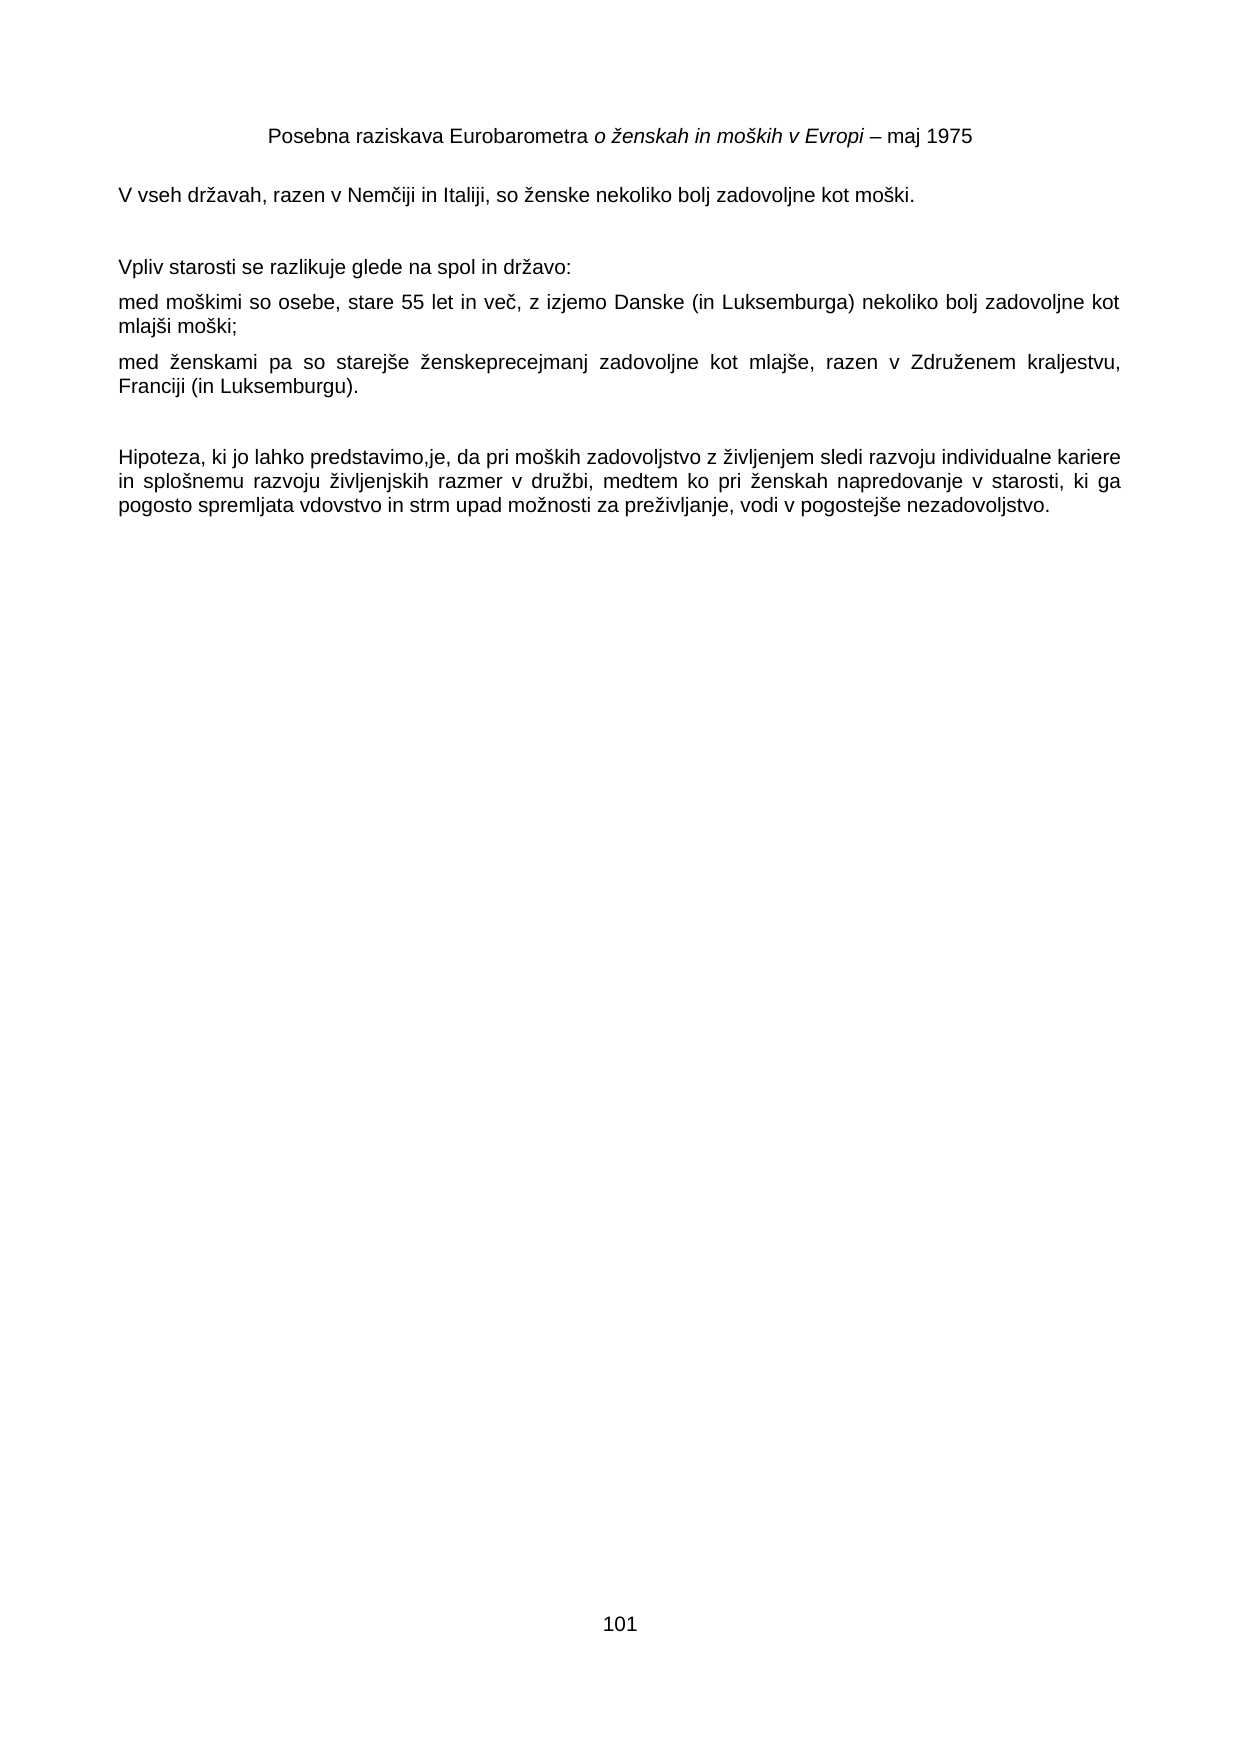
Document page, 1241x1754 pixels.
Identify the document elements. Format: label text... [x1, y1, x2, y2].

text med moškimi so osebe, stare 55 let in več, z izjemo Danske (in Luksemburga) nekoliko bolj zadovoljne kot mlajši moški; [118, 290, 1122, 338]
text Vpliv starosti se razlikuje glede na spol in državo: [118, 254, 1122, 278]
text V vseh državah, razen v Nemčiji in Italiji, so ženske nekoliko bolj zadovoljne kot moški. [118, 183, 1122, 207]
text med ženskami pa so starejše ženskeprecejmanj zadovoljne kot mlajše, razen v Združenem kraljestvu, Franciji (in Luksemburgu). [118, 350, 1122, 398]
text Hipoteza, ki jo lahko predstavimo,je, da pri moških zadovoljstvo z življenjem sledi razvoju individualne kariere in splošnemu razvoju življenjskih razmer v družbi, medtem ko pri ženskah napredovanje v starosti, ki ga pogosto spremljata vdovstvo in strm upad možnosti za preživljanje, vodi v pogostejše nezadovoljstvo. [118, 445, 1122, 517]
